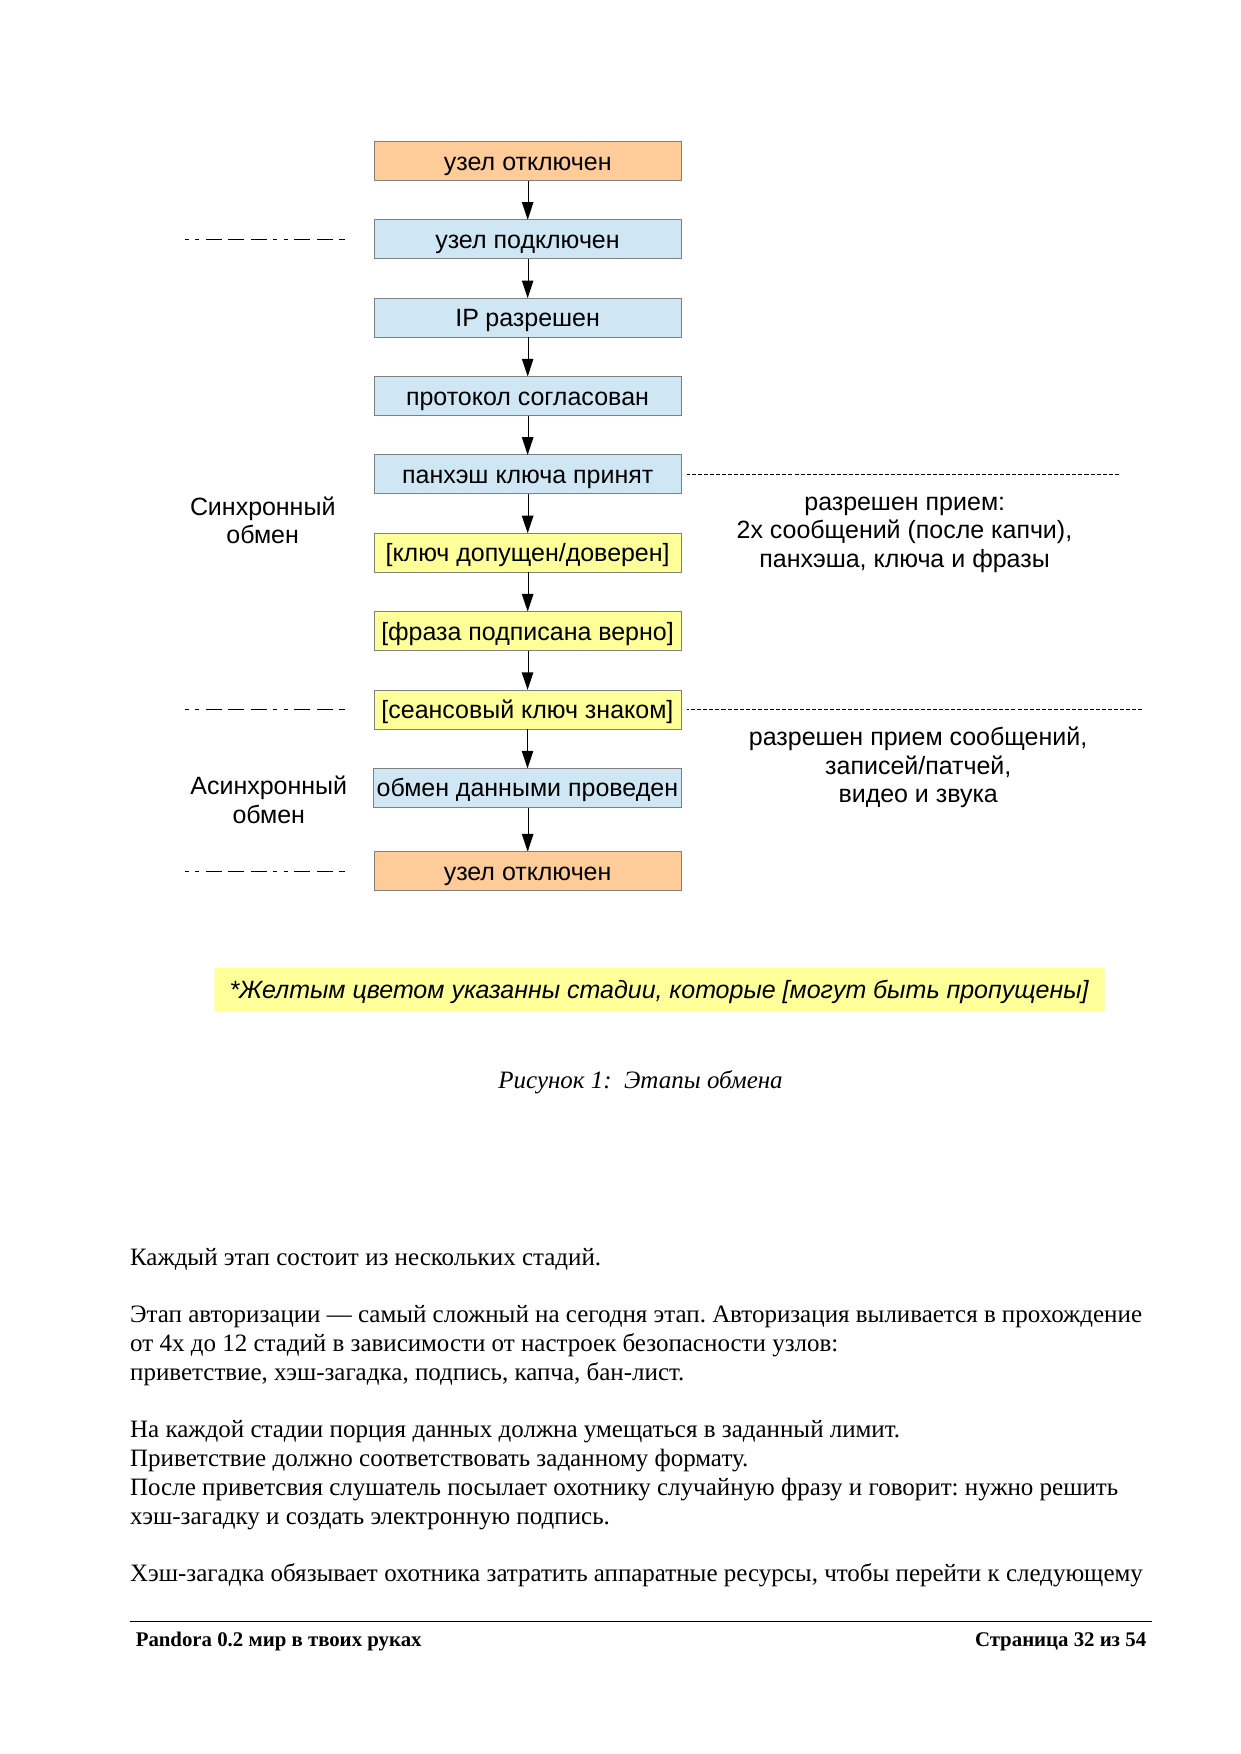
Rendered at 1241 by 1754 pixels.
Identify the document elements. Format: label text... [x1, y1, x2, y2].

text Этап авторизации — самый сложный на сегодня этап. Авторизация выливается в прохождение от 4х до 12 стадий в зависимости от настроек безопасности узлов: [130, 1299, 1152, 1357]
text После приветсвия слушатель посылает охотнику случайную фразу и говорит: нужно решить хэш-загадку и создать электронную подпись. [130, 1472, 1152, 1529]
text На каждой стадии порция данных должна умещаться в заданный лимит. [130, 1414, 1152, 1443]
text приветствие, хэш-загадка, подпись, капча, бан-лист. [130, 1357, 1152, 1386]
text Каждый этап состоит из нескольких стадий. [130, 1242, 1152, 1271]
text Рисунок 1: Этапы обмена [127, 1065, 1155, 1094]
text Хэш-загадка обязывает охотника затратить аппаратные ресурсы, чтобы перейти к следующему [130, 1558, 1152, 1587]
text Приветствие должно соответствовать заданному формату. [130, 1443, 1152, 1472]
